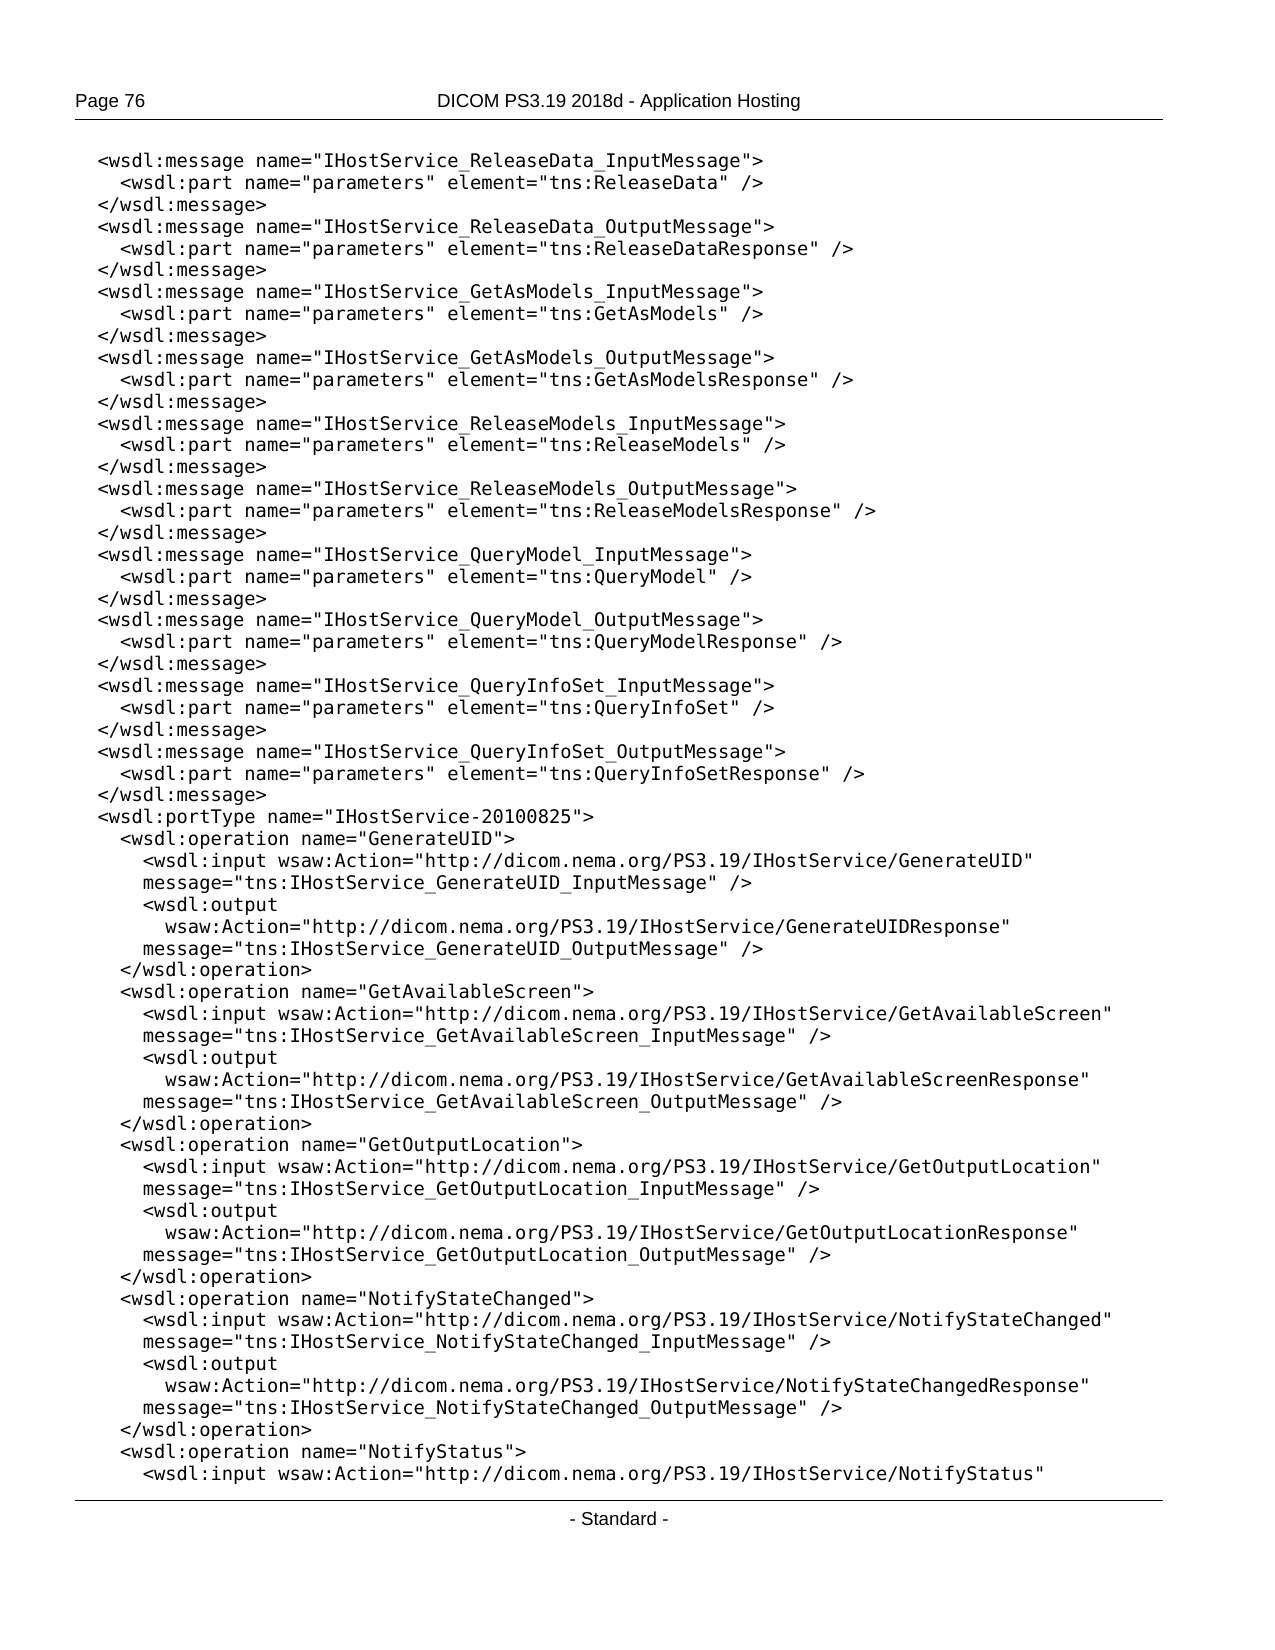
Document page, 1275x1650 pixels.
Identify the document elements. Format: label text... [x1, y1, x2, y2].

text <wsdl:message name="IHostService_ReleaseData_InputMessage"> <wsdl:part name="parameters" element="tns:ReleaseData" /> </wsdl:message> <wsdl:message name="IHostService_ReleaseData_OutputMessage"> <wsdl:part name="parameters" element="tns:ReleaseDataResponse" /> </wsdl:message> <wsdl:message name="IHostService_GetAsModels_InputMessage"> <wsdl:part name="parameters" element="tns:GetAsModels" /> </wsdl:message> <wsdl:message name="IHostService_GetAsModels_OutputMessage"> <wsdl:part name="parameters" element="tns:GetAsModelsResponse" /> </wsdl:message> <wsdl:message name="IHostService_ReleaseModels_InputMessage"> <wsdl:part name="parameters" element="tns:ReleaseModels" /> </wsdl:message> <wsdl:message name="IHostService_ReleaseModels_OutputMessage"> <wsdl:part name="parameters" element="tns:ReleaseModelsResponse" /> </wsdl:message> <wsdl:message name="IHostService_QueryModel_InputMessage"> <wsdl:part name="parameters" element="tns:QueryModel" /> </wsdl:message> <wsdl:message name="IHostService_QueryModel_OutputMessage"> <wsdl:part name="parameters" element="tns:QueryModelResponse" /> </wsdl:message> <wsdl:message name="IHostService_QueryInfoSet_InputMessage"> <wsdl:part name="parameters" element="tns:QueryInfoSet" /> </wsdl:message> <wsdl:message name="IHostService_QueryInfoSet_OutputMessage"> <wsdl:part name="parameters" element="tns:QueryInfoSetResponse" /> </wsdl:message> <wsdl:portType name="IHostService-20100825"> <wsdl:operation name="GenerateUID"> <wsdl:input wsaw:Action="http://dicom.nema.org/PS3.19/IHostService/GenerateUID" message="tns:IHostService_GenerateUID_InputMessage" /> <wsdl:output wsaw:Action="http://dicom.nema.org/PS3.19/IHostService/GenerateUIDResponse" message="tns:IHostService_GenerateUID_OutputMessage" /> </wsdl:operation> <wsdl:operation name="GetAvailableScreen"> <wsdl:input wsaw:Action="http://dicom.nema.org/PS3.19/IHostService/GetAvailableScreen" message="tns:IHostService_GetAvailableScreen_InputMessage" /> <wsdl:output wsaw:Action="http://dicom.nema.org/PS3.19/IHostService/GetAvailableScreenResponse" message="tns:IHostService_GetAvailableScreen_OutputMessage" /> </wsdl:operation> <wsdl:operation name="GetOutputLocation"> <wsdl:input wsaw:Action="http://dicom.nema.org/PS3.19/IHostService/GetOutputLocation" message="tns:IHostService_GetOutputLocation_InputMessage" /> <wsdl:output wsaw:Action="http://dicom.nema.org/PS3.19/IHostService/GetOutputLocationResponse" message="tns:IHostService_GetOutputLocation_OutputMessage" /> </wsdl:operation> <wsdl:operation name="NotifyStateChanged"> <wsdl:input wsaw:Action="http://dicom.nema.org/PS3.19/IHostService/NotifyStateChanged" message="tns:IHostService_NotifyStateChanged_InputMessage" /> <wsdl:output wsaw:Action="http://dicom.nema.org/PS3.19/IHostService/NotifyStateChangedResponse" message="tns:IHostService_NotifyStateChanged_OutputMessage" /> </wsdl:operation> <wsdl:operation name="NotifyStatus"> <wsdl:input wsaw:Action="http://dicom.nema.org/PS3.19/IHostService/NotifyStatus" [75, 150, 1162, 1484]
